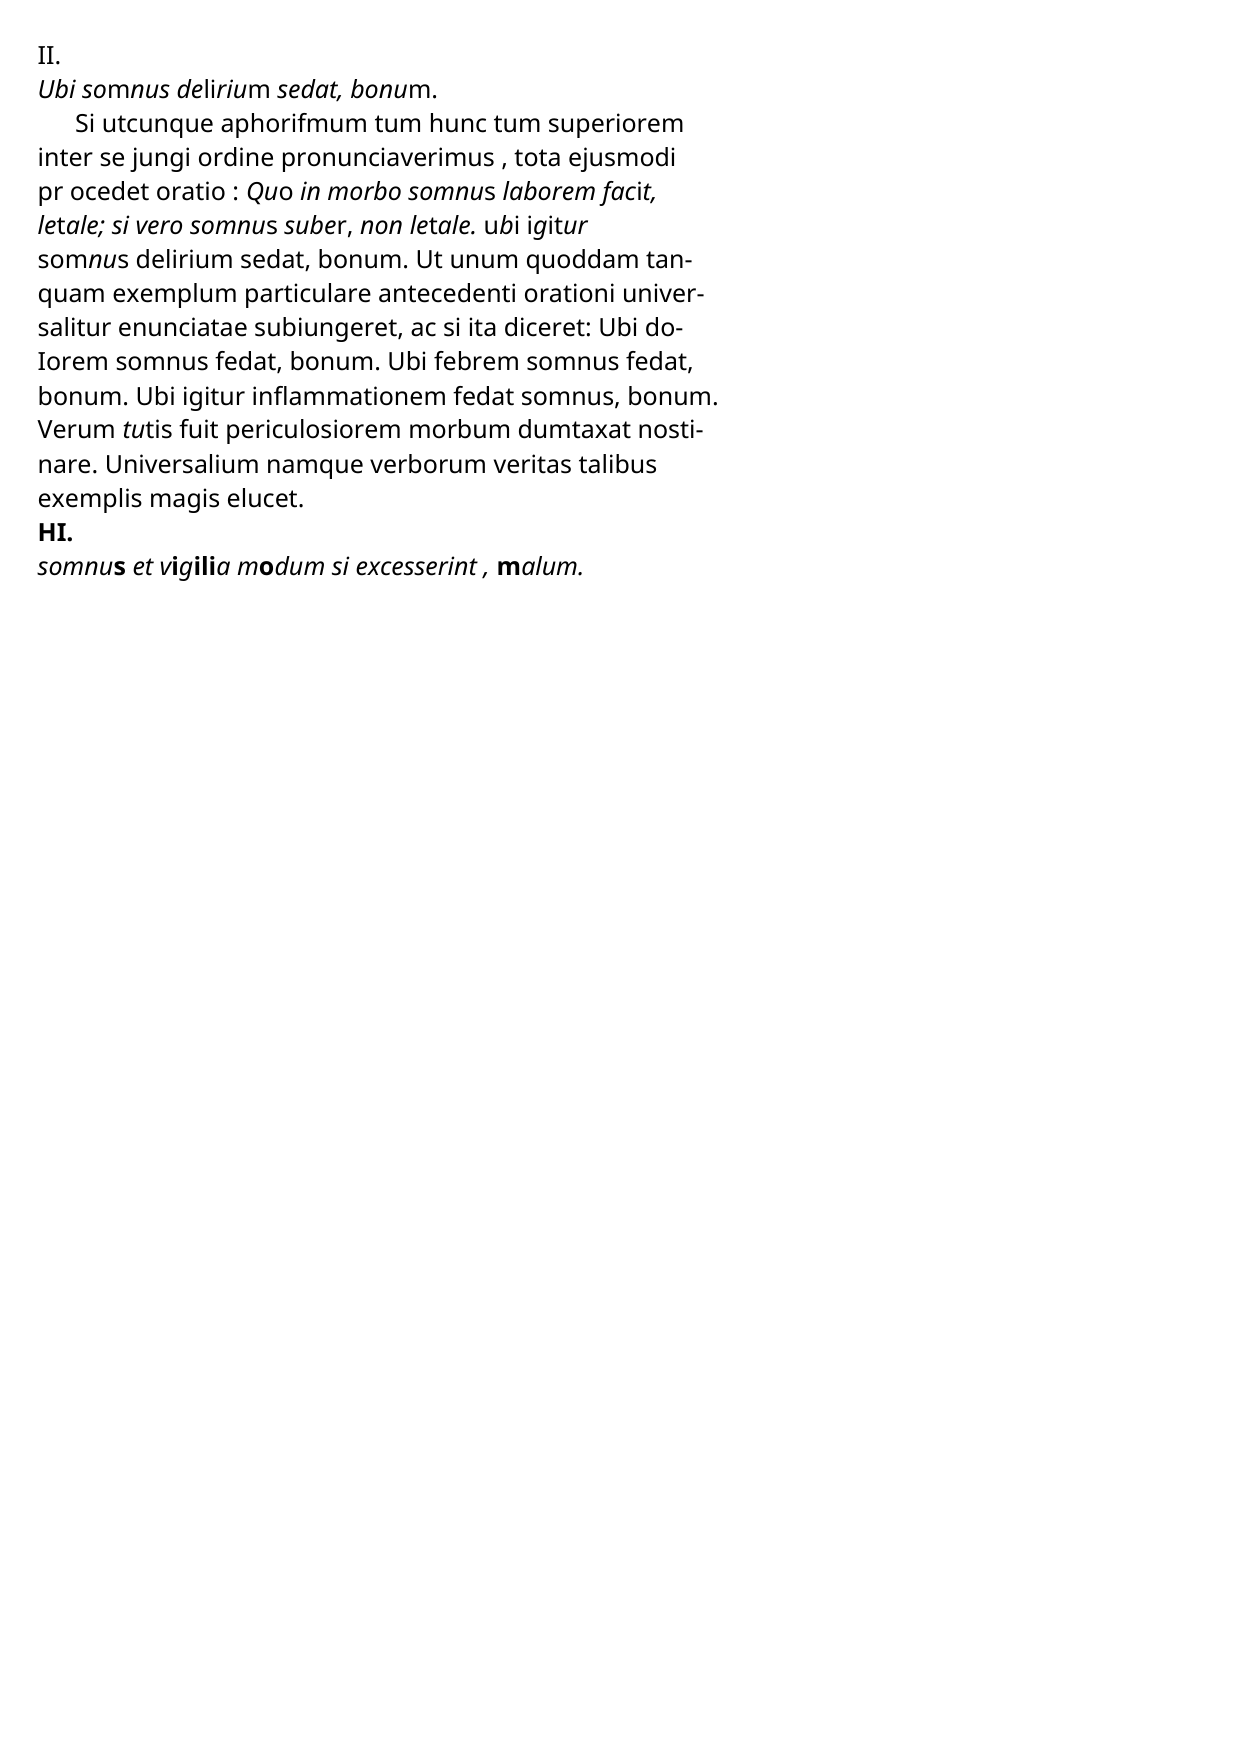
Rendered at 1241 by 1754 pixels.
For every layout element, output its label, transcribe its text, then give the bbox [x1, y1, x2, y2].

text Ubi somnus delirium sedat, bonum. [37, 72, 1203, 106]
text II. [37, 37, 1203, 72]
text somnus et vigilia modum si excesserint , malum. [37, 548, 1203, 582]
text Si utcunque aphorifmum tum hunc tum superiorem inter se jungi ordine pronunciaverimus , tota ejusmodi pr ocedet oratio : Quo in morbo somnus laborem facit, letale; si vero somnus suber, non letale. ubi igitur somnus delirium sedat, bonum. Ut unum quoddam tan- quam exemplum particulare antecedenti orationi univer- salitur enunciatae subiungeret, ac si ita diceret: Ubi do- Iorem somnus fedat, bonum. Ubi febrem somnus fedat, bonum. Ubi igitur inflammationem fedat somnus, bonum. Verum tutis fuit periculosiorem morbum dumtaxat nosti- nare. Universalium namque verborum veritas talibus exemplis magis elucet. [37, 106, 1203, 514]
subtitle HI. [37, 514, 1203, 548]
